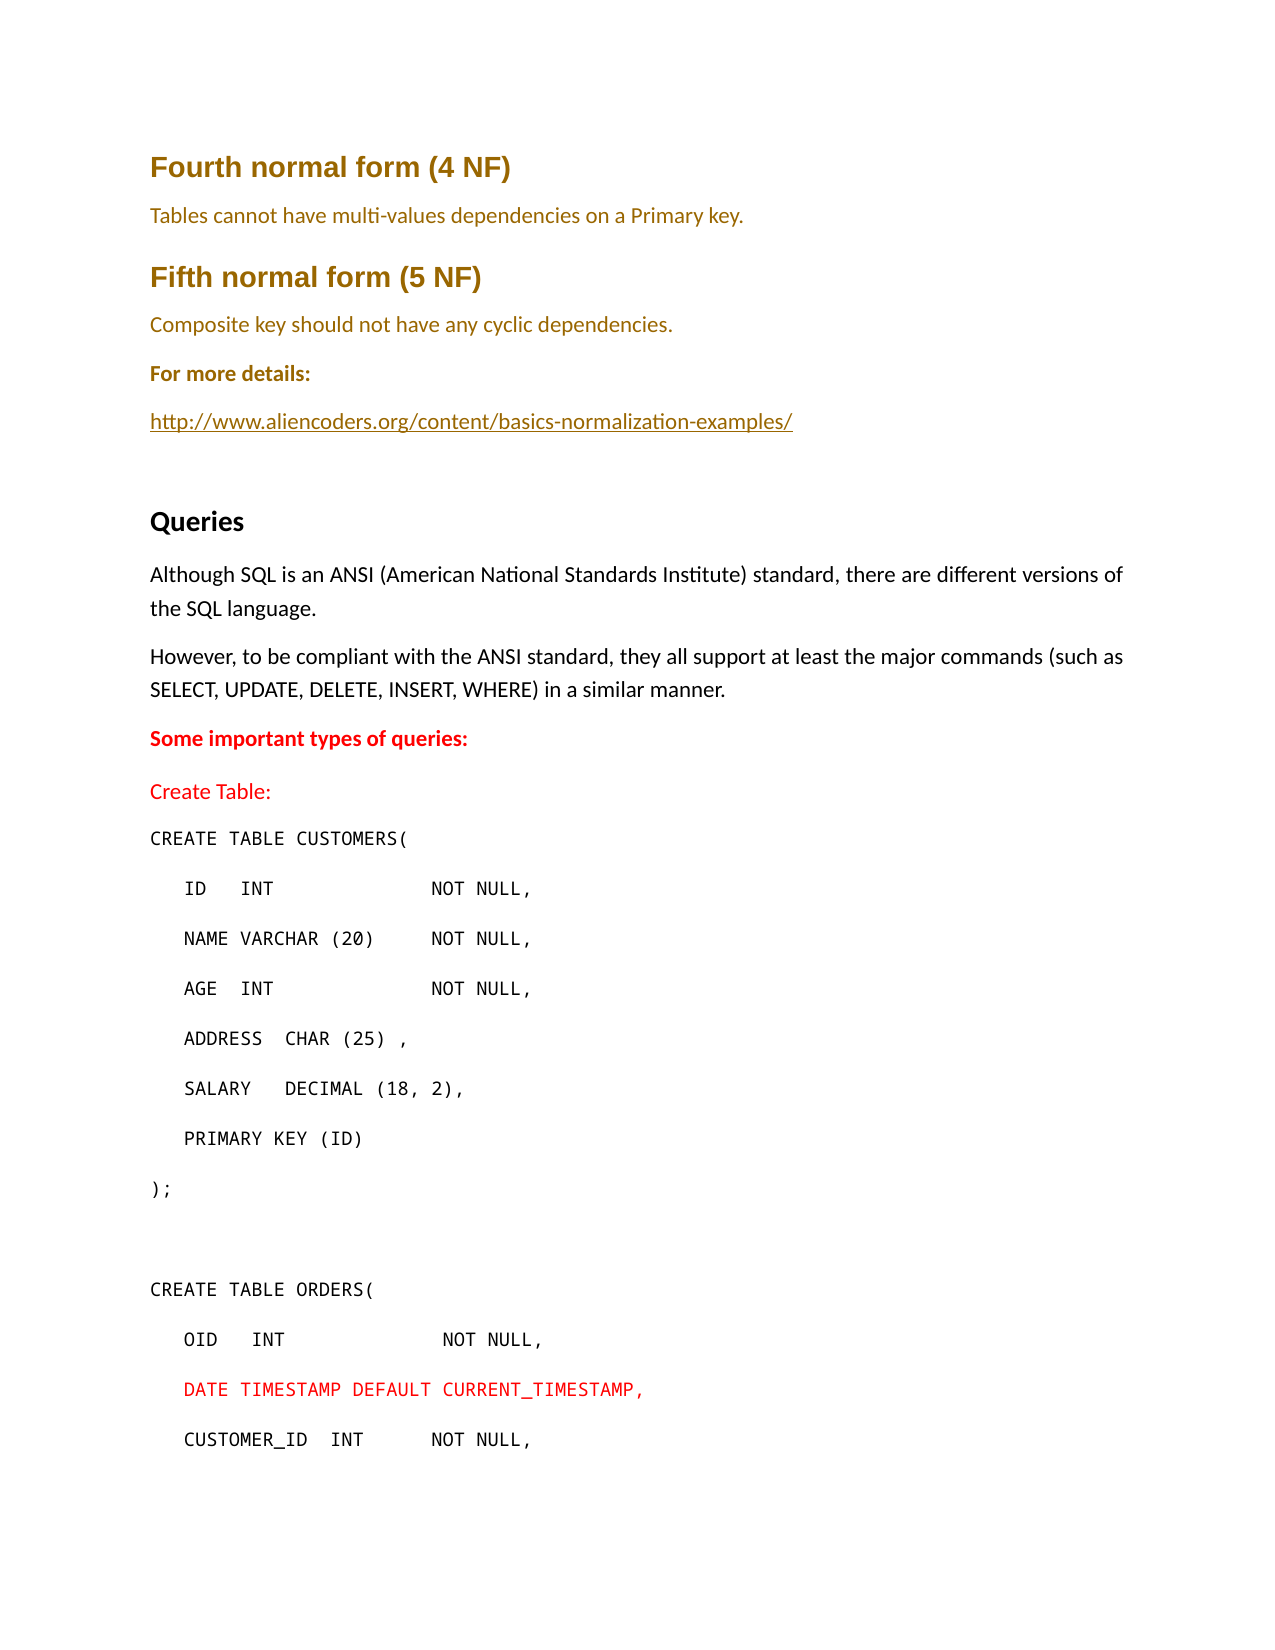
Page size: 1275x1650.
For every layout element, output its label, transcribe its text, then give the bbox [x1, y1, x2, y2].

text ADDRESS CHAR (25) , [150, 1025, 1125, 1051]
text Although SQL is an ANSI (American National Standards Institute) standard, there are different versions of the SQL language. [150, 560, 1125, 622]
subtitle Fifth normal form (5 NF) [150, 259, 1125, 293]
text PRIMARY KEY (ID) [150, 1126, 1125, 1151]
text ); [150, 1176, 1125, 1201]
subtitle Fourth normal form (4 NF) [150, 150, 1125, 183]
text Queries [150, 503, 1125, 539]
text http://www.aliencoders.org/content/basics-normalization-examples/ [150, 407, 1125, 435]
text SALARY DECIMAL (18, 2), [150, 1075, 1125, 1101]
text CREATE TABLE ORDERS( [150, 1276, 1125, 1301]
text Composite key should not have any cyclic dependencies. [150, 311, 1125, 339]
text Some important types of queries: [150, 724, 1125, 752]
text For more details: [150, 359, 1125, 387]
text OID INT NOT NULL, [150, 1326, 1125, 1351]
text NAME VARCHAR (20) NOT NULL, [150, 925, 1125, 951]
text CREATE TABLE CUSTOMERS( [150, 825, 1125, 850]
text Tables cannot have multi-values dependencies on a Primary key. [150, 201, 1125, 229]
text DATE TIMESTAMP DEFAULT CURRENT_TIMESTAMP, [150, 1376, 1125, 1402]
text ID INT NOT NULL, [150, 875, 1125, 901]
text AGE INT NOT NULL, [150, 975, 1125, 1001]
text However, to be compliant with the ANSI standard, they all support at least the major commands (such as SELECT, UPDATE, DELETE, INSERT, WHERE) in a similar manner. [150, 642, 1125, 704]
text Create Table: [150, 777, 1125, 805]
text CUSTOMER_ID INT NOT NULL, [150, 1426, 1125, 1452]
